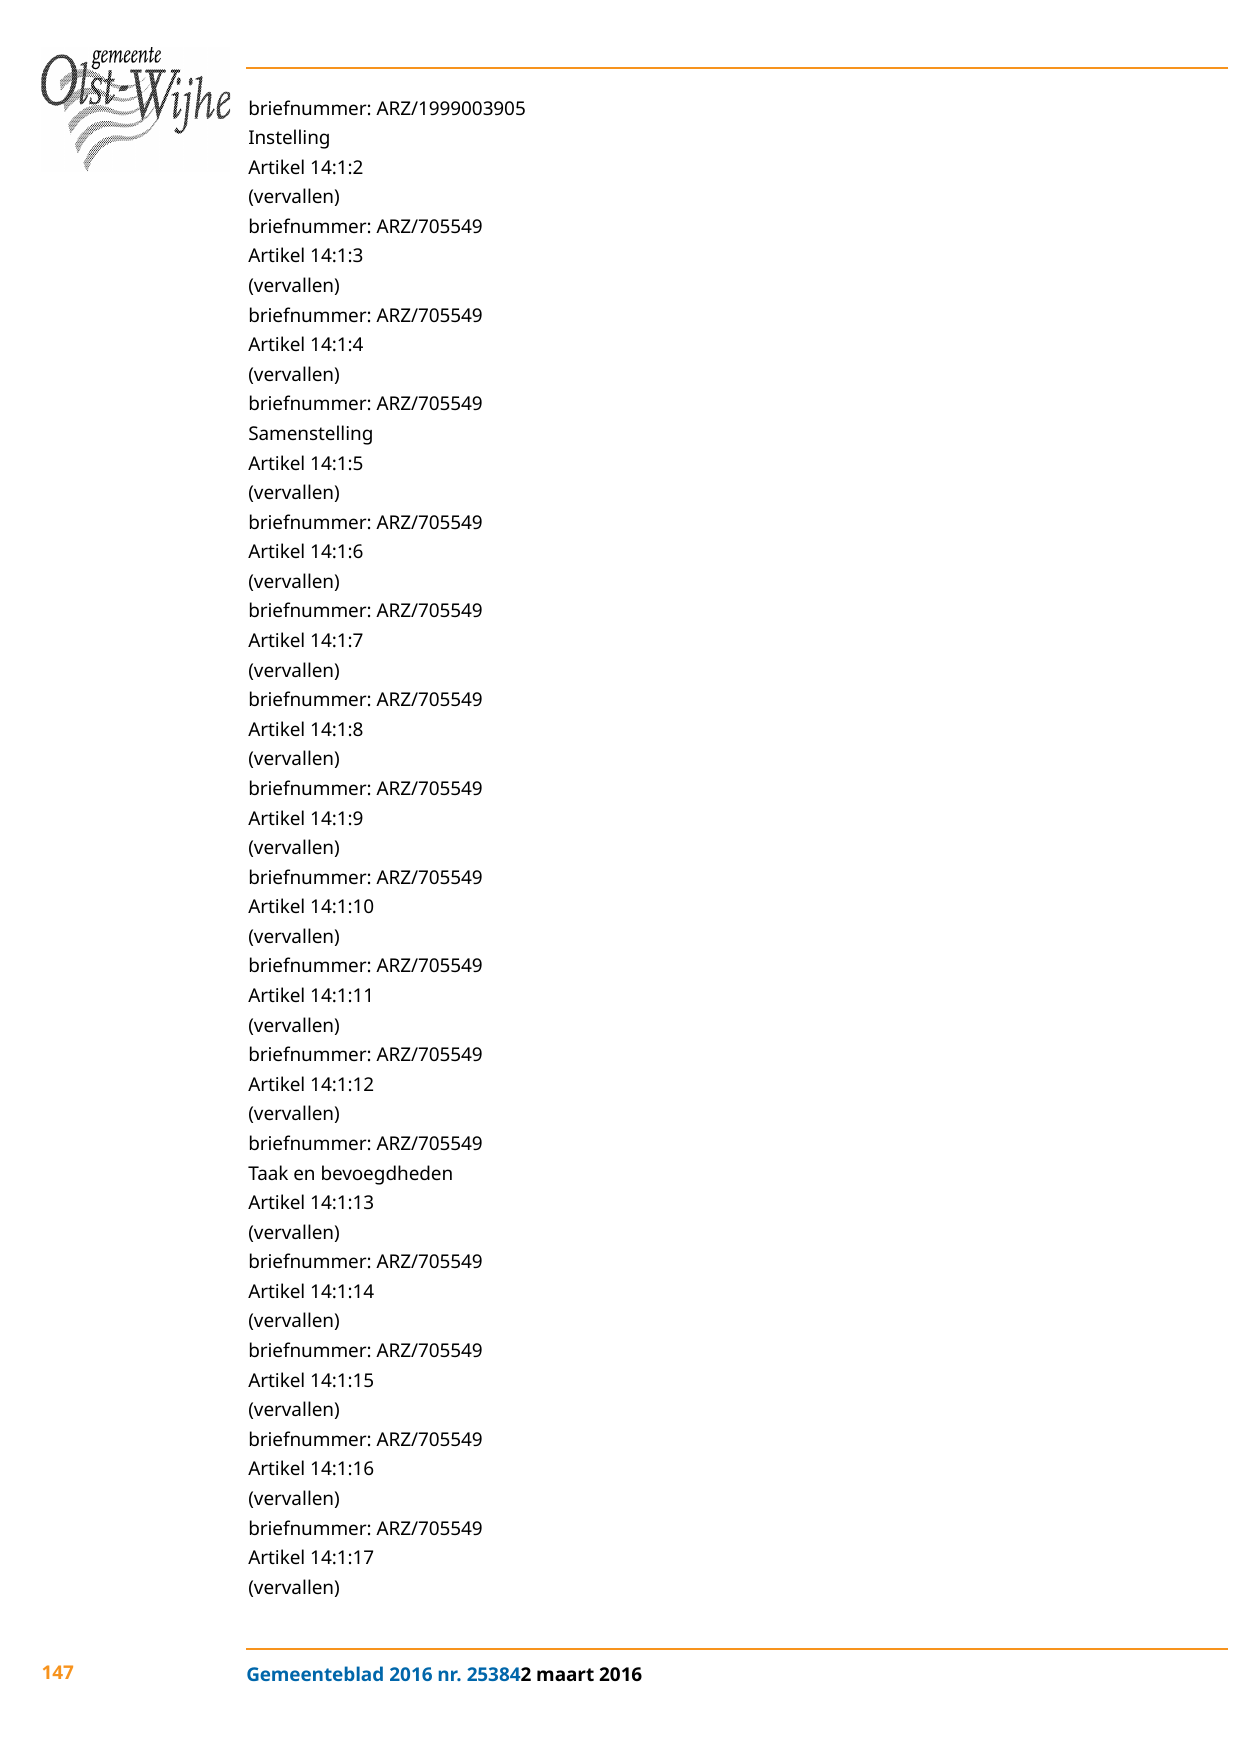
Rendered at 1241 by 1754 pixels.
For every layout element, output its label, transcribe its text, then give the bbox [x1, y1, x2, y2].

text Artikel 14:1:15 [248, 1367, 1152, 1393]
text Taak en bevoegdheden [248, 1160, 1152, 1186]
text Instelling [248, 124, 1152, 150]
text (vervallen) [248, 568, 1152, 594]
text (vervallen) [248, 1485, 1152, 1511]
text briefnummer: ARZ/705549 [248, 598, 1152, 623]
text briefnummer: ARZ/1999003905 [248, 95, 1152, 121]
text (vervallen) [248, 923, 1152, 949]
text Artikel 14:1:2 [248, 154, 1152, 180]
text (vervallen) [248, 479, 1152, 505]
text Artikel 14:1:9 [248, 805, 1152, 831]
text briefnummer: ARZ/705549 [248, 775, 1152, 801]
picture [41, 47, 231, 172]
text Artikel 14:1:5 [248, 450, 1152, 476]
text Artikel 14:1:8 [248, 716, 1152, 742]
text (vervallen) [248, 361, 1152, 387]
text briefnummer: ARZ/705549 [248, 864, 1152, 890]
text (vervallen) [248, 272, 1152, 298]
text briefnummer: ARZ/705549 [248, 1041, 1152, 1067]
text briefnummer: ARZ/705549 [248, 1248, 1152, 1274]
text Samenstelling [248, 420, 1152, 446]
text (vervallen) [248, 1101, 1152, 1126]
text briefnummer: ARZ/705549 [248, 302, 1152, 328]
text Artikel 14:1:3 [248, 243, 1152, 268]
text briefnummer: ARZ/705549 [248, 1130, 1152, 1156]
text briefnummer: ARZ/705549 [248, 1426, 1152, 1452]
text briefnummer: ARZ/705549 [248, 1337, 1152, 1363]
text (vervallen) [248, 1574, 1152, 1600]
text Artikel 14:1:6 [248, 538, 1152, 564]
text Artikel 14:1:13 [248, 1189, 1152, 1215]
text Artikel 14:1:4 [248, 331, 1152, 357]
text (vervallen) [248, 1219, 1152, 1245]
text briefnummer: ARZ/705549 [248, 953, 1152, 978]
text Artikel 14:1:12 [248, 1071, 1152, 1097]
text Artikel 14:1:17 [248, 1544, 1152, 1570]
text briefnummer: ARZ/705549 [248, 1515, 1152, 1541]
text briefnummer: ARZ/705549 [248, 509, 1152, 535]
text Artikel 14:1:11 [248, 982, 1152, 1008]
text Artikel 14:1:14 [248, 1278, 1152, 1304]
text (vervallen) [248, 1012, 1152, 1038]
text (vervallen) [248, 834, 1152, 860]
text Artikel 14:1:10 [248, 893, 1152, 919]
text Artikel 14:1:7 [248, 627, 1152, 653]
text (vervallen) [248, 1396, 1152, 1422]
text Artikel 14:1:16 [248, 1456, 1152, 1481]
text briefnummer: ARZ/705549 [248, 391, 1152, 416]
text briefnummer: ARZ/705549 [248, 213, 1152, 239]
text (vervallen) [248, 657, 1152, 683]
text (vervallen) [248, 746, 1152, 771]
text briefnummer: ARZ/705549 [248, 686, 1152, 712]
text (vervallen) [248, 183, 1152, 209]
text (vervallen) [248, 1308, 1152, 1333]
